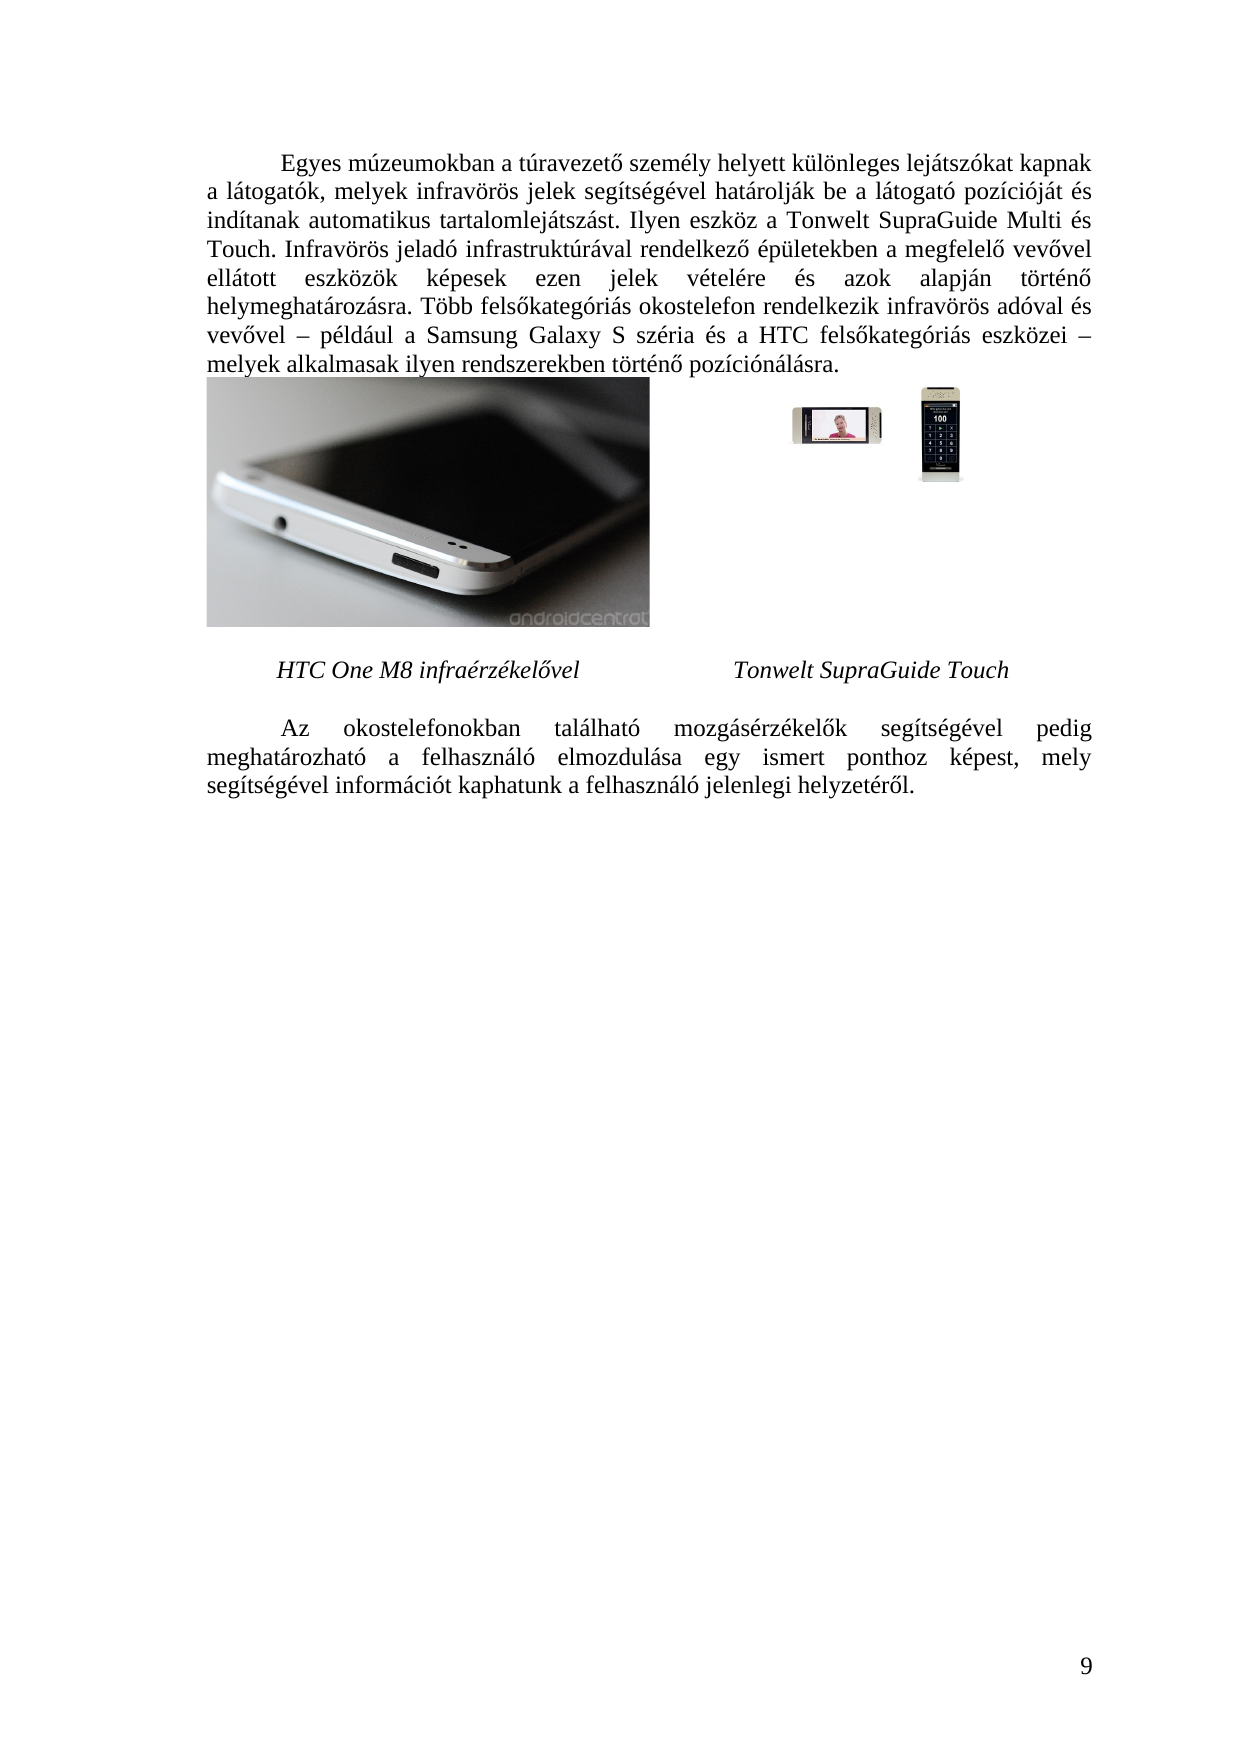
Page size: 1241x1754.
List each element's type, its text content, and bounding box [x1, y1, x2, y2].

table_cell HTC One M8 infraérzékelővel [207, 655, 649, 684]
table_header [650, 378, 1093, 655]
text Az okostelefonokban található mozgásérzékelők segítségével pedig meghatározható a felhasználó elmozdulása egy ismert ponthoz képest, mely segítségével információt kaphatunk a felhasználó jelenlegi helyzetéről. [207, 713, 1093, 799]
picture [206, 377, 650, 627]
picture [771, 377, 972, 494]
text Egyes múzeumokban a túravezető személy helyett különleges lejátszókat kapnak a látogatók, melyek infravörös jelek segítségével határolják be a látogató pozícióját és indítanak automatikus tartalomlejátszást. Ilyen eszköz a Tonwelt SupraGuide Multi és Touch. Infravörös jeladó infrastruktúrával rendelkező épületekben a megfelelő vevővel ellátott eszközök képesek ezen jelek vételére és azok alapján történő helymeghatározásra. Több felsőkategóriás okostelefon rendelkezik infravörös adóval és vevővel – például a Samsung Galaxy S széria és a HTC felsőkategóriás eszközei – melyek alkalmasak ilyen rendszerekben történő pozíciónálásra. [207, 148, 1093, 378]
table_header [207, 627, 649, 655]
table_cell Tonwelt SupraGuide Touch [650, 655, 1093, 684]
